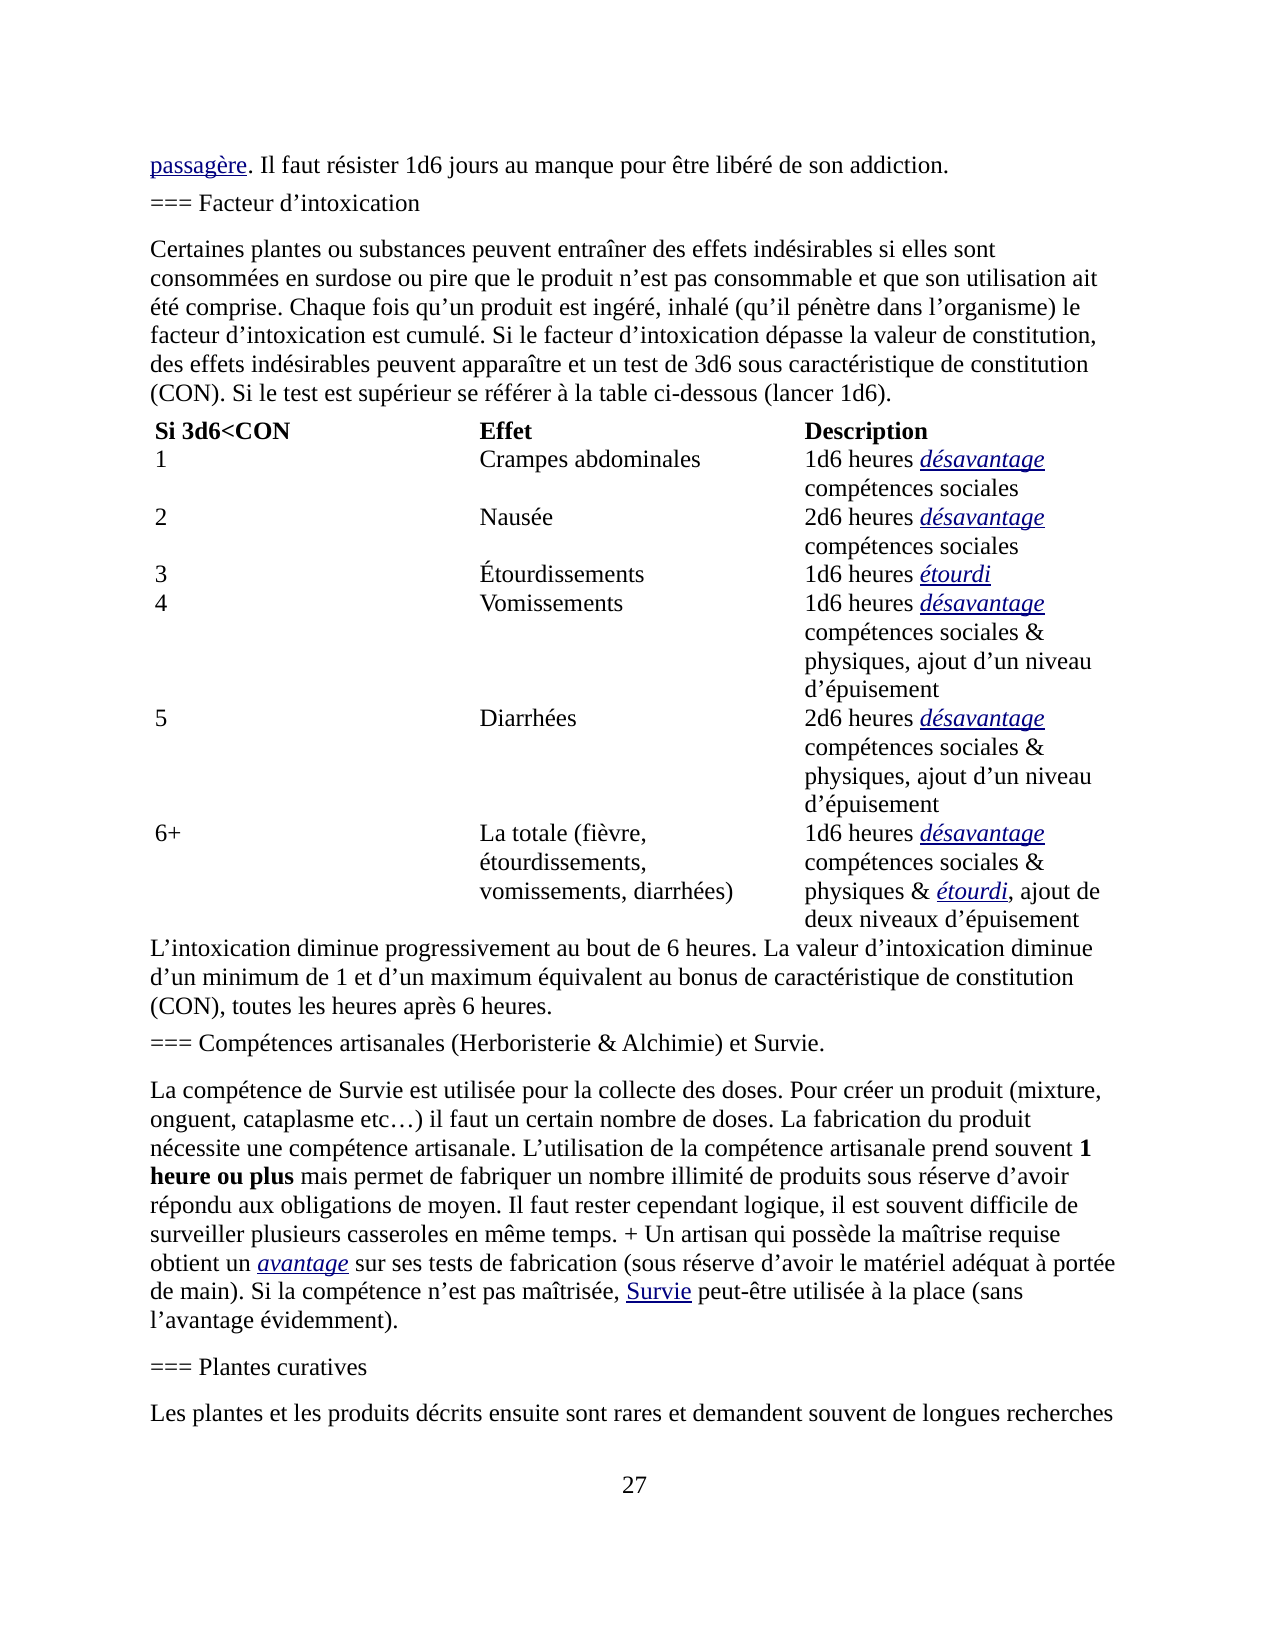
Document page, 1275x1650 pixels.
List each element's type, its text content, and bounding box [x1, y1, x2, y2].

table_cell Nausée [475, 502, 800, 559]
text L’intoxication diminue progressivement au bout de 6 heures. La valeur d’intoxication diminue d’un minimum de 1 et d’un maximum équivalent au bonus de caractéristique de constitution (CON), toutes les heures après 6 heures. [150, 933, 1125, 1019]
text === Facteur d’intoxication [150, 188, 1125, 216]
table_header Effet [475, 416, 800, 444]
table_header Si 3d6<CON [150, 416, 475, 444]
table_cell 1d6 heures désavantage compétences sociales & physiques, ajout d’un niveau d’épuisement [800, 588, 1125, 703]
table_cell 2d6 heures désavantage compétences sociales & physiques, ajout d’un niveau d’épuisement [800, 703, 1125, 818]
table_header Description [800, 416, 1125, 444]
table_cell 1d6 heures étourdi [800, 560, 1125, 588]
table_cell 3 [150, 560, 475, 588]
text La compétence de Survie est utilisée pour la collecte des doses. Pour créer un produit (mixture, onguent, cataplasme etc…​) il faut un certain nombre de doses. La fabrication du produit nécessite une compétence artisanale. L’utilisation de la compétence artisanale prend souvent 1 heure ou plus mais permet de fabriquer un nombre illimité de produits sous réserve d’avoir répondu aux obligations de moyen. Il faut rester cependant logique, il est souvent difficile de surveiller plusieurs casseroles en même temps. + Un artisan qui possède la maîtrise requise obtient un avantage sur ses tests de fabrication (sous réserve d’avoir le matériel adéquat à portée de main). Si la compétence n’est pas maîtrisée, Survie peut-être utilisée à la place (sans l’avantage évidemment). [150, 1075, 1125, 1334]
text Certaines plantes ou substances peuvent entraîner des effets indésirables si elles sont consommées en surdose ou pire que le produit n’est pas consommable et que son utilisation ait été comprise. Chaque fois qu’un produit est ingéré, inhalé (qu’il pénètre dans l’organisme) le facteur d’intoxication est cumulé. Si le facteur d’intoxication dépasse la valeur de constitution, des effets indésirables peuvent apparaître et un test de 3d6 sous caractéristique de constitution (CON). Si le test est supérieur se référer à la table ci-dessous (lancer 1d6). [150, 234, 1125, 407]
table_cell 4 [150, 588, 475, 703]
table_cell 1d6 heures désavantage compétences sociales [800, 445, 1125, 502]
table_cell Crampes abdominales [475, 445, 800, 502]
table_cell 1 [150, 445, 475, 502]
table_cell La totale (fièvre, étourdissements, vomissements, diarrhées) [475, 818, 800, 933]
text passagère. Il faut résister 1d6 jours au manque pour être libéré de son addiction. [150, 150, 1125, 179]
table_cell 2d6 heures désavantage compétences sociales [800, 502, 1125, 559]
text === Compétences artisanales (Herboristerie & Alchimie) et Survie. [150, 1028, 1125, 1057]
table_cell 2 [150, 502, 475, 559]
table_cell Étourdissements [475, 560, 800, 588]
table_cell Vomissements [475, 588, 800, 703]
text === Plantes curatives [150, 1352, 1125, 1381]
table_cell 6+ [150, 818, 475, 933]
table_cell 5 [150, 703, 475, 818]
table_cell Diarrhées [475, 703, 800, 818]
text Les plantes et les produits décrits ensuite sont rares et demandent souvent de longues recherches [150, 1398, 1125, 1427]
table_cell 1d6 heures désavantage compétences sociales & physiques & étourdi, ajout de deux niveaux d’épuisement [800, 818, 1125, 933]
